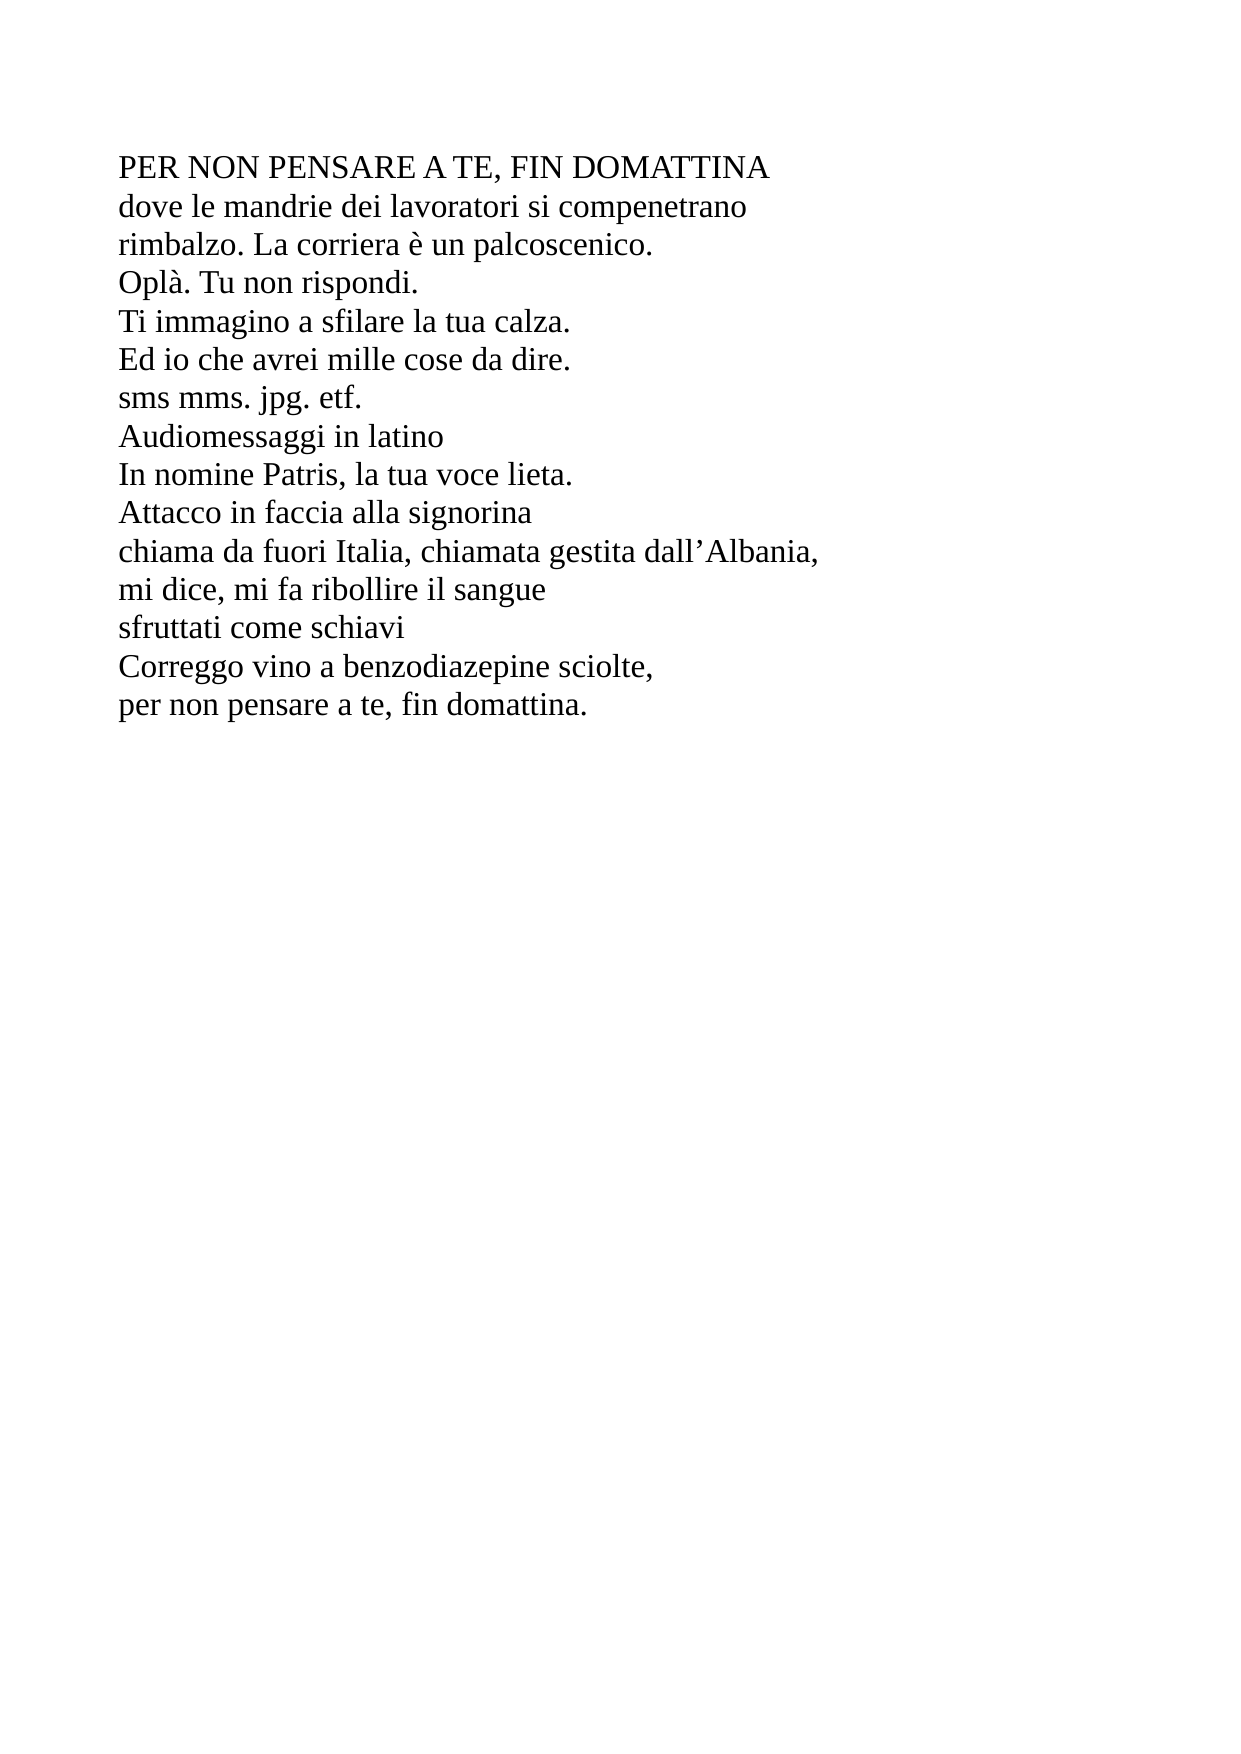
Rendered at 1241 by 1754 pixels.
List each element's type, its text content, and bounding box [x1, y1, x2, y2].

text Ed io che avrei mille cose da dire. [118, 339, 1122, 378]
text chiama da fuori Italia, chiamata gestita dall’Albania, [118, 531, 1122, 569]
text sfruttati come schiavi [118, 608, 1122, 646]
text In nomine Patris, la tua voce lieta. [118, 454, 1122, 493]
text mi dice, mi fa ribollire il sangue [118, 569, 1122, 608]
text Correggo vino a benzodiazepine sciolte, [118, 646, 1122, 684]
text Audiomessaggi in latino [118, 416, 1122, 454]
text PER NON PENSARE A TE, FIN DOMATTINA [118, 148, 1122, 186]
text per non pensare a te, fin domattina. [118, 684, 1122, 723]
text rimbalzo. La corriera è un palcoscenico. [118, 224, 1122, 263]
text Ti immagino a sfilare la tua calza. [118, 301, 1122, 339]
text Oplà. Tu non rispondi. [118, 263, 1122, 301]
text sms mms. jpg. etf. [118, 378, 1122, 416]
text Attacco in faccia alla signorina [118, 493, 1122, 531]
text dove le mandrie dei lavoratori si compenetrano [118, 186, 1122, 224]
